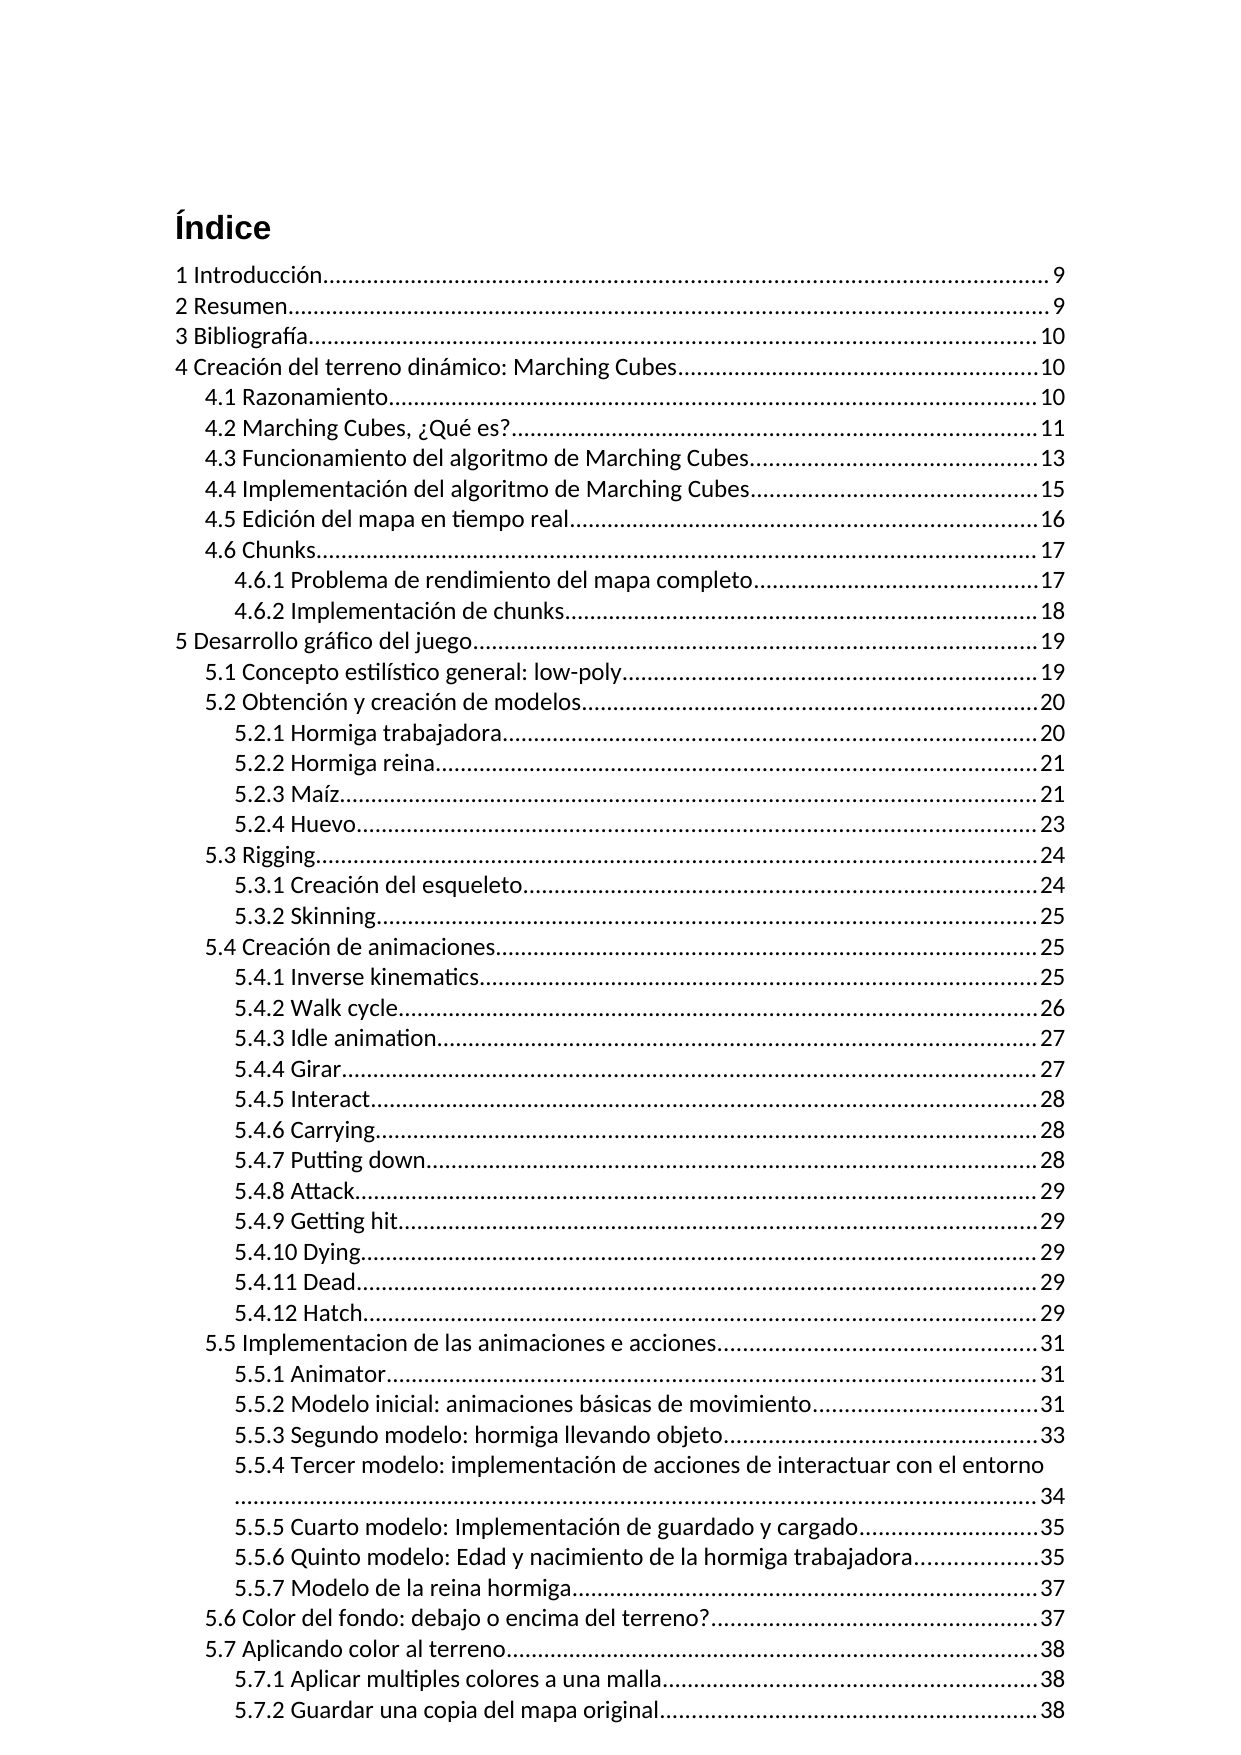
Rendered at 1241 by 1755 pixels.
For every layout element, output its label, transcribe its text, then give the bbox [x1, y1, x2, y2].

text 5.5.5 Cuarto modelo: Implementación de guardado y cargado 35 [234, 1511, 1065, 1541]
text 5.3 Rigging 24 [204, 839, 1065, 870]
text 5.4.7 Putting down 28 [234, 1144, 1065, 1175]
text 5.2.2 Hormiga reina 21 [234, 748, 1065, 778]
text 5.5.1 Animator 31 [234, 1358, 1065, 1388]
text 5.4.5 Interact 28 [234, 1083, 1065, 1114]
text 4.6 Chunks 17 [204, 534, 1065, 564]
text 5.1 Concepto estilístico general: low-poly 19 [204, 656, 1065, 687]
text 2 Resumen 9 [175, 290, 1065, 320]
text 4.5 Edición del mapa en tiempo real 16 [204, 503, 1065, 534]
text 4.3 Funcionamiento del algoritmo de Marching Cubes 13 [204, 442, 1065, 473]
text 3 Bibliografía 10 [175, 320, 1065, 351]
text 5.5.7 Modelo de la reina hormiga 37 [234, 1572, 1065, 1602]
text 5.2.3 Maíz 21 [234, 778, 1065, 809]
text 5.7.1 Aplicar multiples colores a una malla 38 [234, 1663, 1065, 1694]
text 5.4.12 Hatch 29 [234, 1297, 1065, 1327]
text 5.4.10 Dying 29 [234, 1236, 1065, 1266]
text 5.2.1 Hormiga trabajadora 20 [234, 717, 1065, 748]
text 5.5.4 Tercer modelo: implementación de acciones de interactuar con el entorno 34 [234, 1449, 1065, 1511]
text 5.5 Implementacion de las animaciones e acciones 31 [204, 1327, 1065, 1358]
subtitle Índice [175, 208, 1065, 247]
text 5.4.2 Walk cycle 26 [234, 992, 1065, 1022]
text 5.2.4 Huevo 23 [234, 809, 1065, 839]
text 5.5.3 Segundo modelo: hormiga llevando objeto 33 [234, 1419, 1065, 1449]
text 4.6.2 Implementación de chunks 18 [234, 595, 1065, 626]
text 5.4.3 Idle animation 27 [234, 1022, 1065, 1053]
text 5.7 Aplicando color al terreno 38 [204, 1633, 1065, 1663]
text 5.4.11 Dead 29 [234, 1266, 1065, 1297]
text 4.1 Razonamiento 10 [204, 381, 1065, 412]
text 5.4.9 Getting hit 29 [234, 1205, 1065, 1236]
text 4.4 Implementación del algoritmo de Marching Cubes 15 [204, 473, 1065, 503]
text 4.6.1 Problema de rendimiento del mapa completo 17 [234, 564, 1065, 595]
text 5.3.2 Skinning 25 [234, 900, 1065, 931]
text 5.3.1 Creación del esqueleto 24 [234, 870, 1065, 900]
text 5 Desarrollo gráfico del juego 19 [175, 626, 1065, 656]
text 5.4.1 Inverse kinematics 25 [234, 961, 1065, 992]
text 5.5.2 Modelo inicial: animaciones básicas de movimiento 31 [234, 1388, 1065, 1419]
text 5.5.6 Quinto modelo: Edad y nacimiento de la hormiga trabajadora 35 [234, 1541, 1065, 1572]
text 5.6 Color del fondo: debajo o encima del terreno? 37 [204, 1602, 1065, 1633]
text 4.2 Marching Cubes, ¿Qué es? 11 [204, 412, 1065, 442]
text 5.4.4 Girar 27 [234, 1053, 1065, 1083]
text 5.4.6 Carrying 28 [234, 1114, 1065, 1144]
text 5.4 Creación de animaciones 25 [204, 931, 1065, 961]
text 5.7.2 Guardar una copia del mapa original 38 [234, 1694, 1065, 1724]
text 1 Introducción 9 [175, 259, 1065, 290]
text 4 Creación del terreno dinámico: Marching Cubes 10 [175, 351, 1065, 381]
text 5.4.8 Attack 29 [234, 1175, 1065, 1205]
text 5.2 Obtención y creación de modelos 20 [204, 687, 1065, 717]
